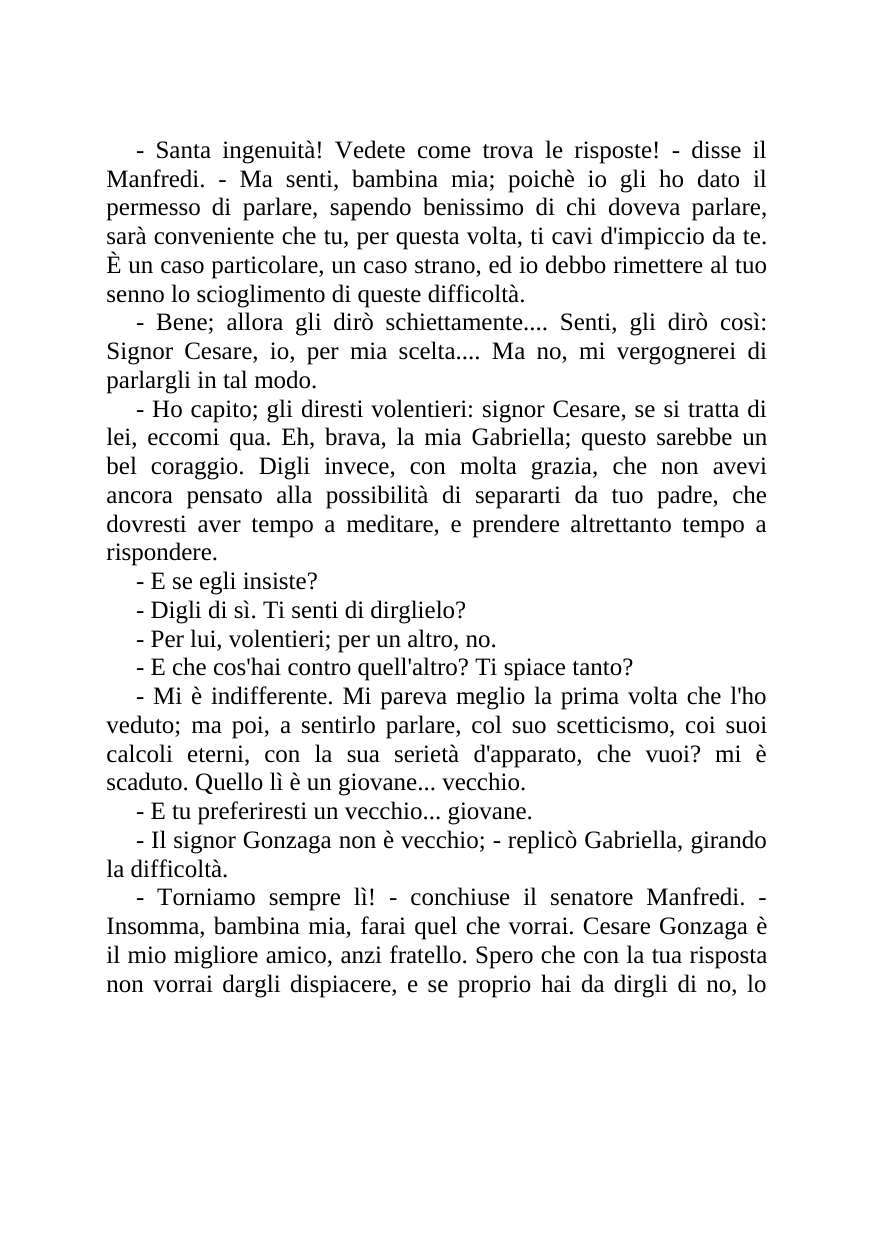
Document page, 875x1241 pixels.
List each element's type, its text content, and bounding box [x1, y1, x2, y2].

text - Per lui, volentieri; per un altro, no. [106, 624, 768, 652]
text - Bene; allora gli dirò schiettamente.... Senti, gli dirò così: Signor Cesare, io, per mia scelta.... Ma no, mi vergognerei di parlargli in tal modo. [106, 307, 768, 394]
text - Il signor Gonzaga non è vecchio; - replicò Gabriella, girando la difficoltà. [106, 825, 768, 882]
text - Digli di sì. Ti senti di dirglielo? [106, 595, 768, 624]
text - E tu preferiresti un vecchio... giovane. [106, 796, 768, 825]
text - E che cos'hai contro quell'altro? Ti spiace tanto? [106, 652, 768, 681]
text - E se egli insiste? [106, 566, 768, 595]
text - Torniamo sempre lì! - conchiuse il senatore Manfredi. - Insomma, bambina mia, farai quel che vorrai. Cesare Gonzaga è il mio migliore amico, anzi fratello. Spero che con la tua risposta non vorrai dargli dispiacere, e se proprio hai da dirgli di no, lo [106, 882, 768, 997]
text - Ho capito; gli diresti volentieri: signor Cesare, se si tratta di lei, eccomi qua. Eh, brava, la mia Gabriella; questo sarebbe un bel coraggio. Digli invece, con molta grazia, che non avevi ancora pensato alla possibilità di separarti da tuo padre, che dovresti aver tempo a meditare, e prendere altrettanto tempo a rispondere. [106, 394, 768, 566]
text - Santa ingenuità! Vedete come trova le risposte! - disse il Manfredi. - Ma senti, bambina mia; poichè io gli ho dato il permesso di parlare, sapendo benissimo di chi doveva parlare, sarà conveniente che tu, per questa volta, ti cavi d'impiccio da te. È un caso particolare, un caso strano, ed io debbo rimettere al tuo senno lo scioglimento di queste difficoltà. [106, 135, 768, 307]
text - Mi è indifferente. Mi pareva meglio la prima volta che l'ho veduto; ma poi, a sentirlo parlare, col suo scetticismo, coi suoi calcoli eterni, con la sua serietà d'apparato, che vuoi? mi è scaduto. Quello lì è un giovane... vecchio. [106, 681, 768, 796]
